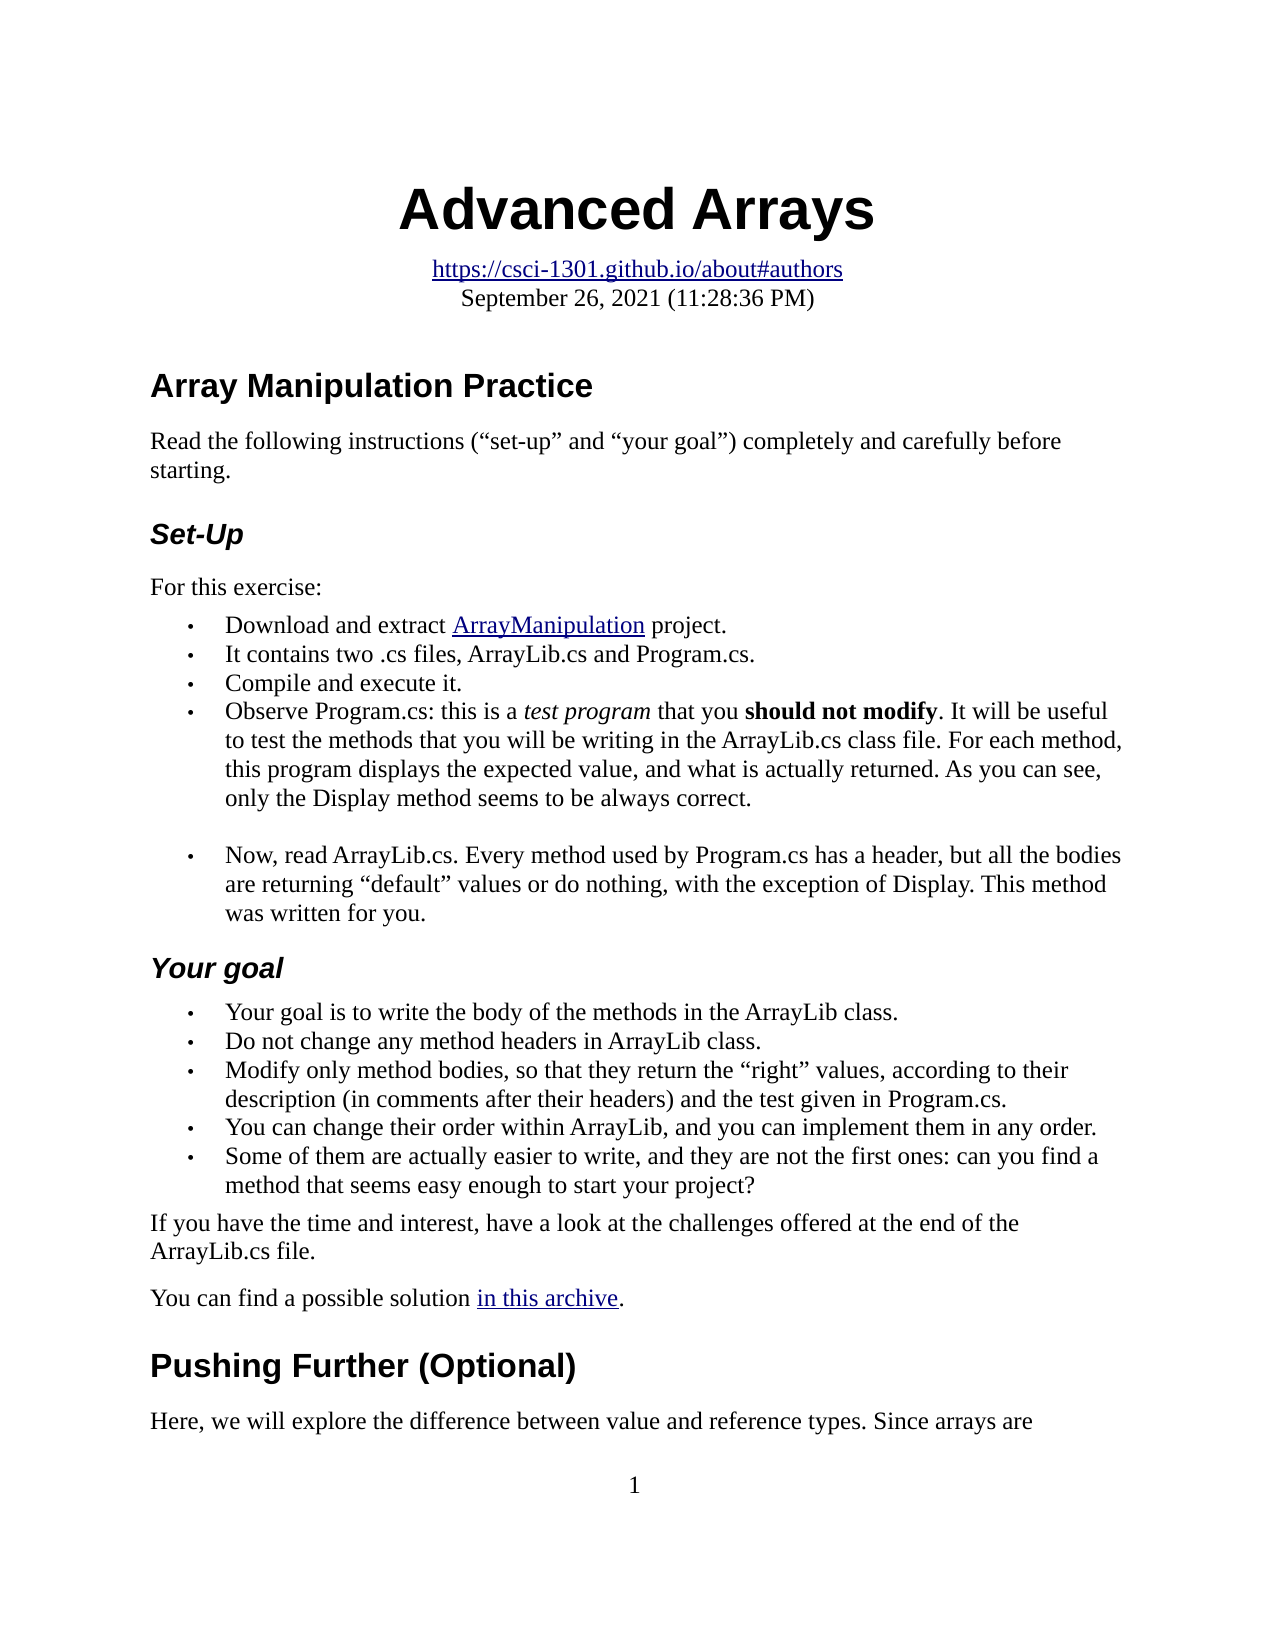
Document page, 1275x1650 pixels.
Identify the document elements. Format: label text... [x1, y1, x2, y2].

subtitle Pushing Further (Optional) [150, 1346, 1125, 1384]
list It contains two .cs files, ArrayLib.cs and Program.cs. [187, 639, 1125, 668]
title Advanced Arrays [150, 175, 1125, 242]
list Do not change any method headers in ArrayLib class. [187, 1026, 1125, 1055]
list You can change their order within ArrayLib, and you can implement them in any order. [187, 1112, 1125, 1141]
subtitle Array Manipulation Practice [150, 366, 1125, 404]
text Read the following instructions (“set-up” and “your goal”) completely and carefully before starting. [150, 426, 1125, 483]
list Your goal is to write the body of the methods in the ArrayLib class. [187, 997, 1125, 1026]
text For this exercise: [150, 572, 1125, 601]
subtitle Your goal [150, 951, 1125, 985]
list Observe Program.cs: this is a test program that you should not modify. It will be useful to test the methods that you will be writing in the ArrayLib.cs class file. For each method, this program displays the expected value, and what is actually returned. As you can see, only the Display method seems to be always correct. [187, 696, 1125, 840]
list Now, read ArrayLib.cs. Every method used by Program.cs has a header, but all the bodies are returning “default” values or do nothing, with the exception of Display. This method was written for you. [187, 840, 1125, 926]
text If you have the time and interest, have a look at the challenges offered at the end of the ArrayLib.cs file. [150, 1208, 1125, 1265]
list Compile and execute it. [187, 668, 1125, 696]
subtitle Set-Up [150, 517, 1125, 551]
list Download and extract ArrayManipulation project. [187, 610, 1125, 639]
text https://csci-1301.github.io/about#authors [150, 254, 1125, 283]
text September 26, 2021 (11:28:36 PM) [150, 283, 1125, 312]
text Here, we will explore the difference between value and reference types. Since arrays are [150, 1406, 1125, 1434]
text You can find a possible solution in this archive. [150, 1283, 1125, 1312]
list Some of them are actually easier to write, and they are not the first ones: can you find a method that seems easy enough to start your project? [187, 1141, 1125, 1199]
list Modify only method bodies, so that they return the “right” values, according to their description (in comments after their headers) and the test given in Program.cs. [187, 1055, 1125, 1112]
